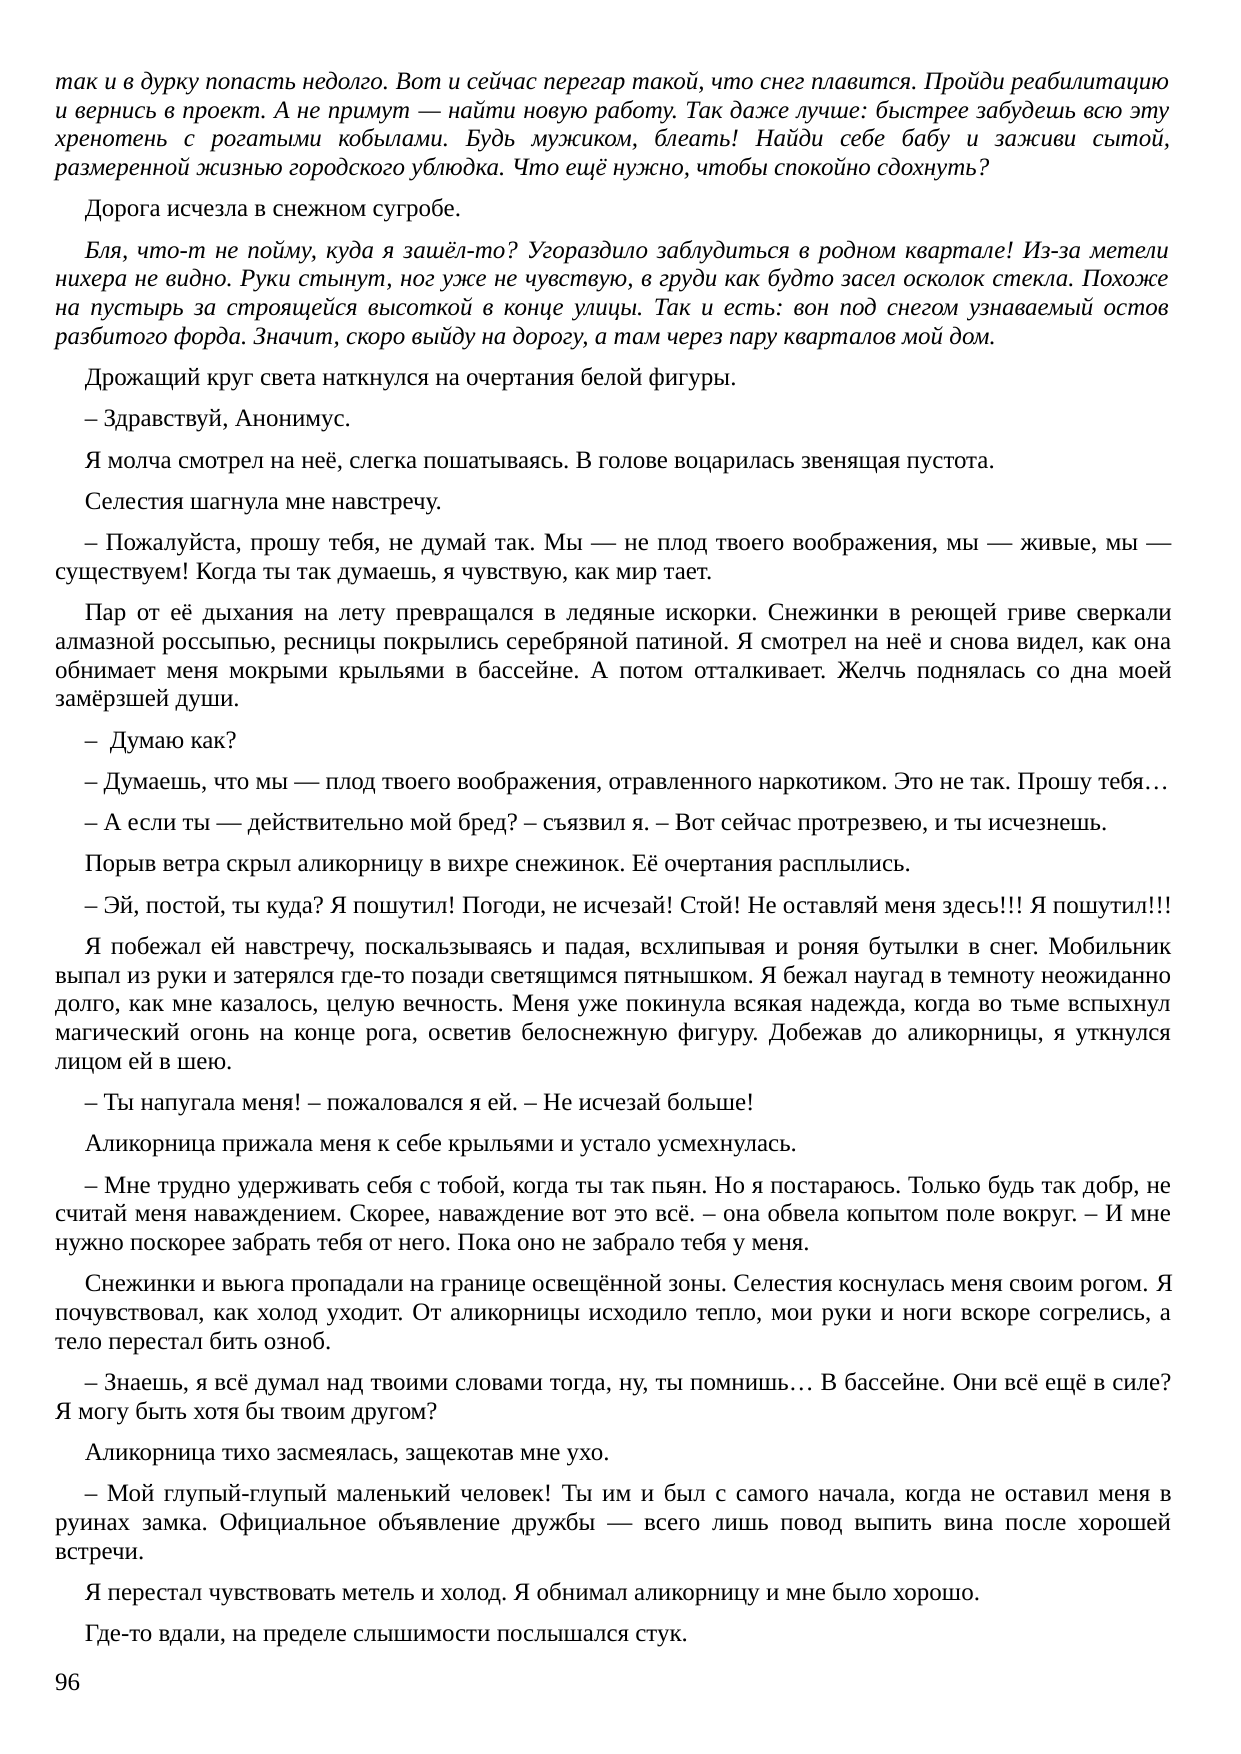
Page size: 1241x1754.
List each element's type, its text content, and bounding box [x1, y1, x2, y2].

text Аликорница тихо засмеялась, защекотав мне ухо. [55, 1437, 1173, 1466]
text Я перестал чувствовать метель и холод. Я обнимал аликорницу и мне было хорошо. [55, 1577, 1173, 1606]
text – Ты напугала меня! – пожаловался я ей. – Не исчезай больше! [55, 1087, 1173, 1116]
text – Эй, постой, ты куда? Я пошутил! Погоди, не исчезай! Стой! Не оставляй меня здесь!!! Я пошутил!!! [55, 890, 1173, 918]
text так и в дурку попасть недолго. Вот и сейчас перегар такой, что снег плавится. Пройди реабилитацию и вернись в проект. А не примут — найти новую работу. Так даже лучше: быстрее забудешь всю эту хренотень с рогатыми кобылами. Будь мужиком, блеать! Найди себе бабу и заживи сытой, размеренной жизнью городского ублюдка. Что ещё нужно, чтобы спокойно сдохнуть? [55, 66, 1173, 181]
text – Мне трудно удерживать себя с тобой, когда ты так пьян. Но я постараюсь. Только будь так добр, не считай меня наваждением. Скорее, наваждение вот это всё. – она обвела копытом поле вокруг. – И мне нужно поскорее забрать тебя от него. Пока оно не забрало тебя у меня. [55, 1170, 1173, 1256]
text – Думаешь, что мы — плод твоего воображения, отравленного наркотиком. Это не так. Прошу тебя… [55, 766, 1173, 795]
text Бля, что-т не пойму, куда я зашёл-то? Угораздило заблудиться в родном квартале! Из-за метели нихера не видно. Руки стынут, ног уже не чувствую, в груди как будто засел осколок стекла. Похоже на пустырь за строящейся высоткой в конце улицы. Так и есть: вон под снегом узнаваемый остов разбитого форда. Значит, скоро выйду на дорогу, а там через пару кварталов мой дом. [55, 235, 1173, 350]
text Где-то вдали, на пределе слышимости послышался стук. [55, 1618, 1173, 1647]
text Пар от её дыхания на лету превращался в ледяные искорки. Снежинки в реющей гриве сверкали алмазной россыпью, ресницы покрылись серебряной патиной. Я смотрел на неё и снова видел, как она обнимает меня мокрыми крыльями в бассейне. А потом отталкивает. Желчь поднялась со дна моей замёрзшей души. [55, 597, 1173, 712]
text – Пожалуйста, прошу тебя, не думай так. Мы — не плод твоего воображения, мы — живые, мы — существуем! Когда ты так думаешь, я чувствую, как мир тает. [55, 527, 1173, 585]
text Снежинки и вьюга пропадали на границе освещённой зоны. Селестия коснулась меня своим рогом. Я почувствовал, как холод уходит. От аликорницы исходило тепло, мои руки и ноги вскоре согрелись, а тело перестал бить озноб. [55, 1268, 1173, 1355]
text – Здравствуй, Анонимус. [55, 403, 1173, 432]
text – Мой глупый-глупый маленький человек! Ты им и был с самого начала, когда не оставил меня в руинах замка. Официальное объявление дружбы — всего лишь повод выпить вина после хорошей встречи. [55, 1478, 1173, 1565]
text Я молча смотрел на неё, слегка пошатываясь. В голове воцарилась звенящая пустота. [55, 445, 1173, 473]
text Я побежал ей навстречу, поскальзываясь и падая, всхлипывая и роняя бутылки в снег. Мобильник выпал из руки и затерялся где-то позади светящимся пятнышком. Я бежал наугад в темноту неожиданно долго, как мне казалось, целую вечность. Меня уже покинула всякая надежда, когда во тьме вспыхнул магический огонь на конце рога, осветив белоснежную фигуру. Добежав до аликорницы, я уткнулся лицом ей в шею. [55, 931, 1173, 1075]
text – А если ты — действительно мой бред? – съязвил я. – Вот сейчас протрезвею, и ты исчезнешь. [55, 807, 1173, 836]
text Дорога исчезла в снежном сугробе. [55, 193, 1173, 222]
text Дрожащий круг света наткнулся на очертания белой фигуры. [55, 362, 1173, 391]
text Аликорница прижала меня к себе крыльями и устало усмехнулась. [55, 1128, 1173, 1157]
text – Знаешь, я всё думал над твоими словами тогда, ну, ты помнишь… В бассейне. Они всё ещё в силе? Я могу быть хотя бы твоим другом? [55, 1367, 1173, 1425]
text Селестия шагнула мне навстречу. [55, 486, 1173, 515]
text Порыв ветра скрыл аликорницу в вихре снежинок. Её очертания расплылись. [55, 848, 1173, 877]
text – Думаю как? [55, 725, 1173, 753]
